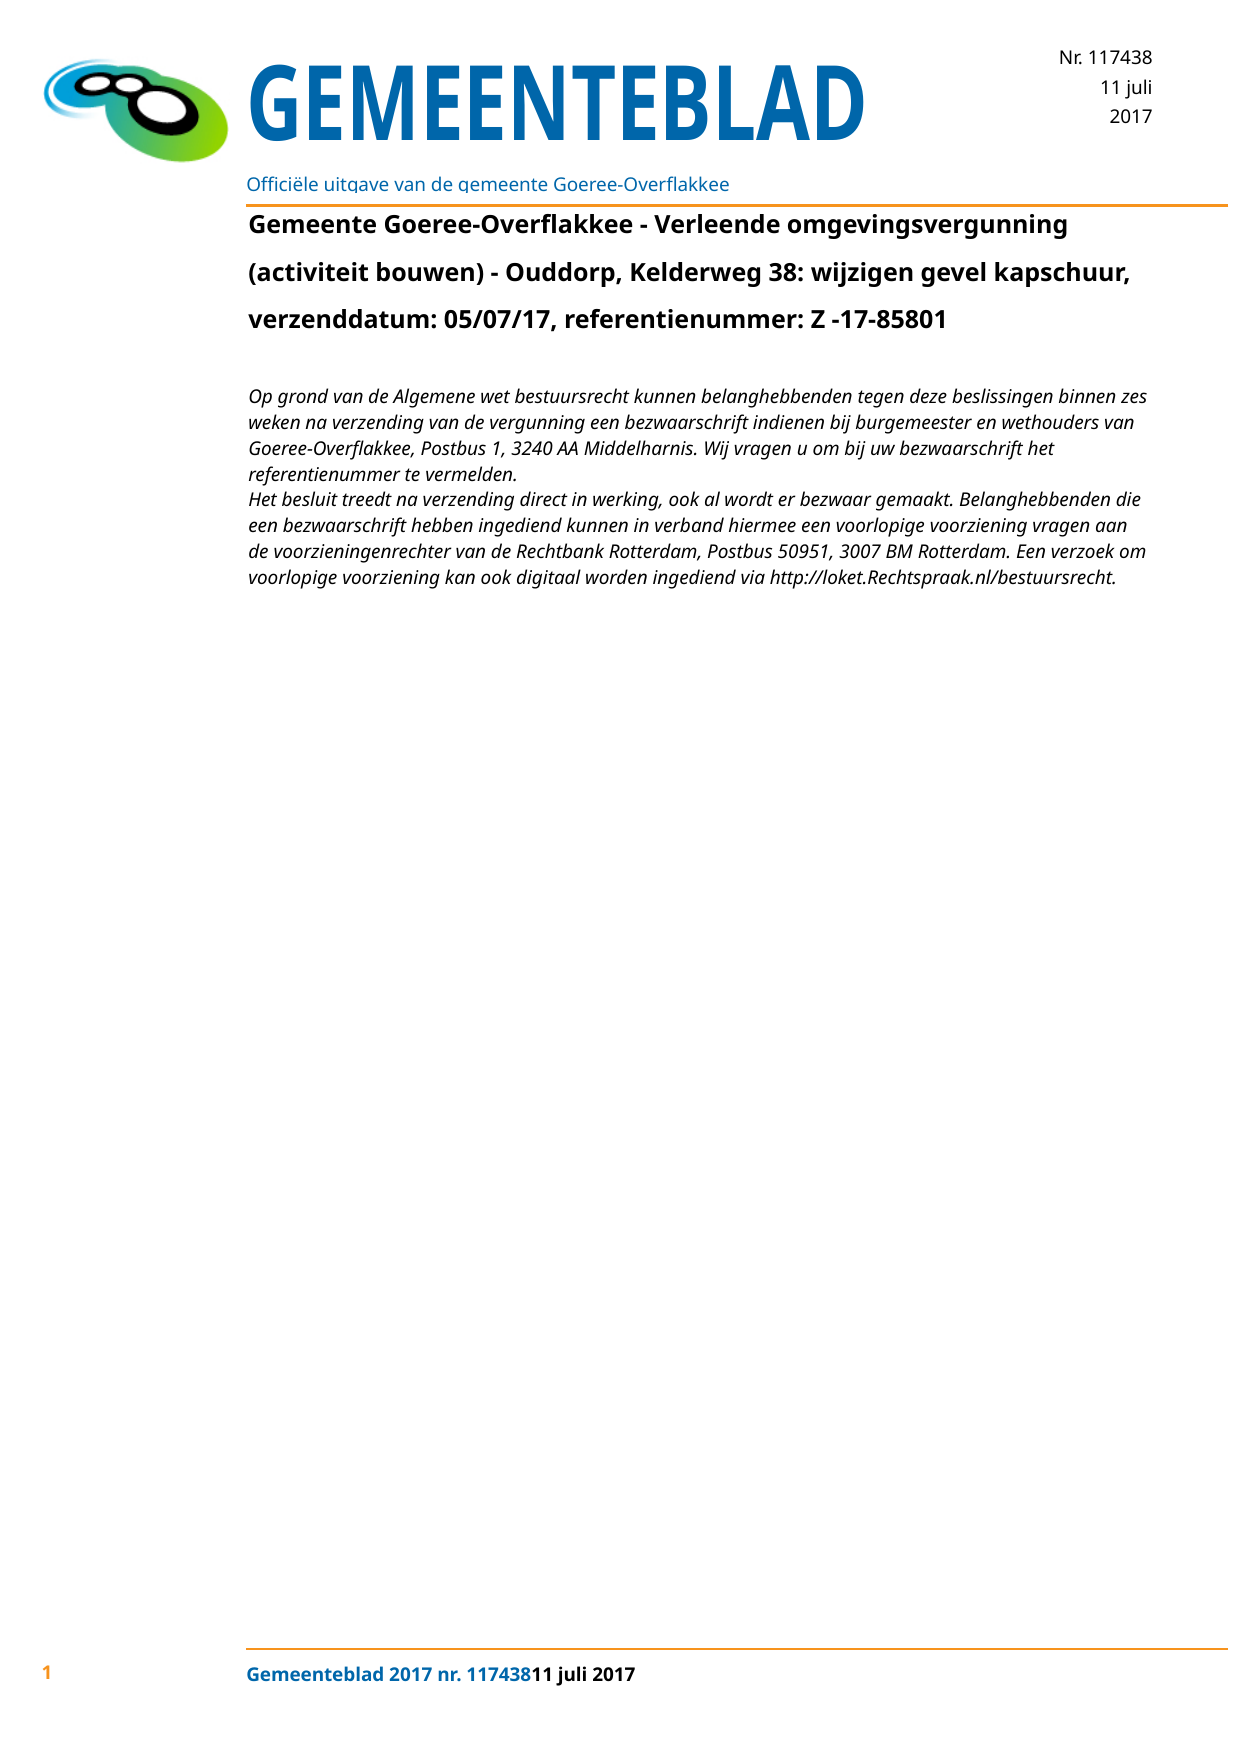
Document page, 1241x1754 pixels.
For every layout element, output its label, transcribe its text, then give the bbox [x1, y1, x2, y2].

picture [41, 47, 231, 172]
text Het besluit treedt na verzending direct in werking, ook al wordt er bezwaar gemaakt. Belanghebbenden die een bezwaarschrift hebben ingediend kunnen in verband hiermee een voorlopige voorziening vragen aan de voorzieningenrechter van de Rechtbank Rotterdam, Postbus 50951, 3007 BM Rotterdam. Een verzoek om voorlopige voorziening kan ook digitaal worden ingediend via http://loket.Rechtspraak.nl/bestuursrecht. [248, 487, 1152, 589]
text Op grond van de Algemene wet bestuursrecht kunnen belanghebbenden tegen deze beslissingen binnen zes weken na verzending van de vergunning een bezwaarschrift indienen bij burgemeester en wethouders van Goeree-Overflakkee, Postbus 1, 3240 AA Middelharnis. Wij vragen u om bij uw bezwaarschrift het referentienummer te vermelden. [248, 384, 1152, 487]
text Gemeente Goeree-Overflakkee - Verleende omgevingsvergunning (activiteit bouwen) - Ouddorp, Kelderweg 38: wijzigen gevel kapschuur, verzenddatum: 05/07/17, referentienummer: Z -17-85801 [248, 207, 1152, 336]
